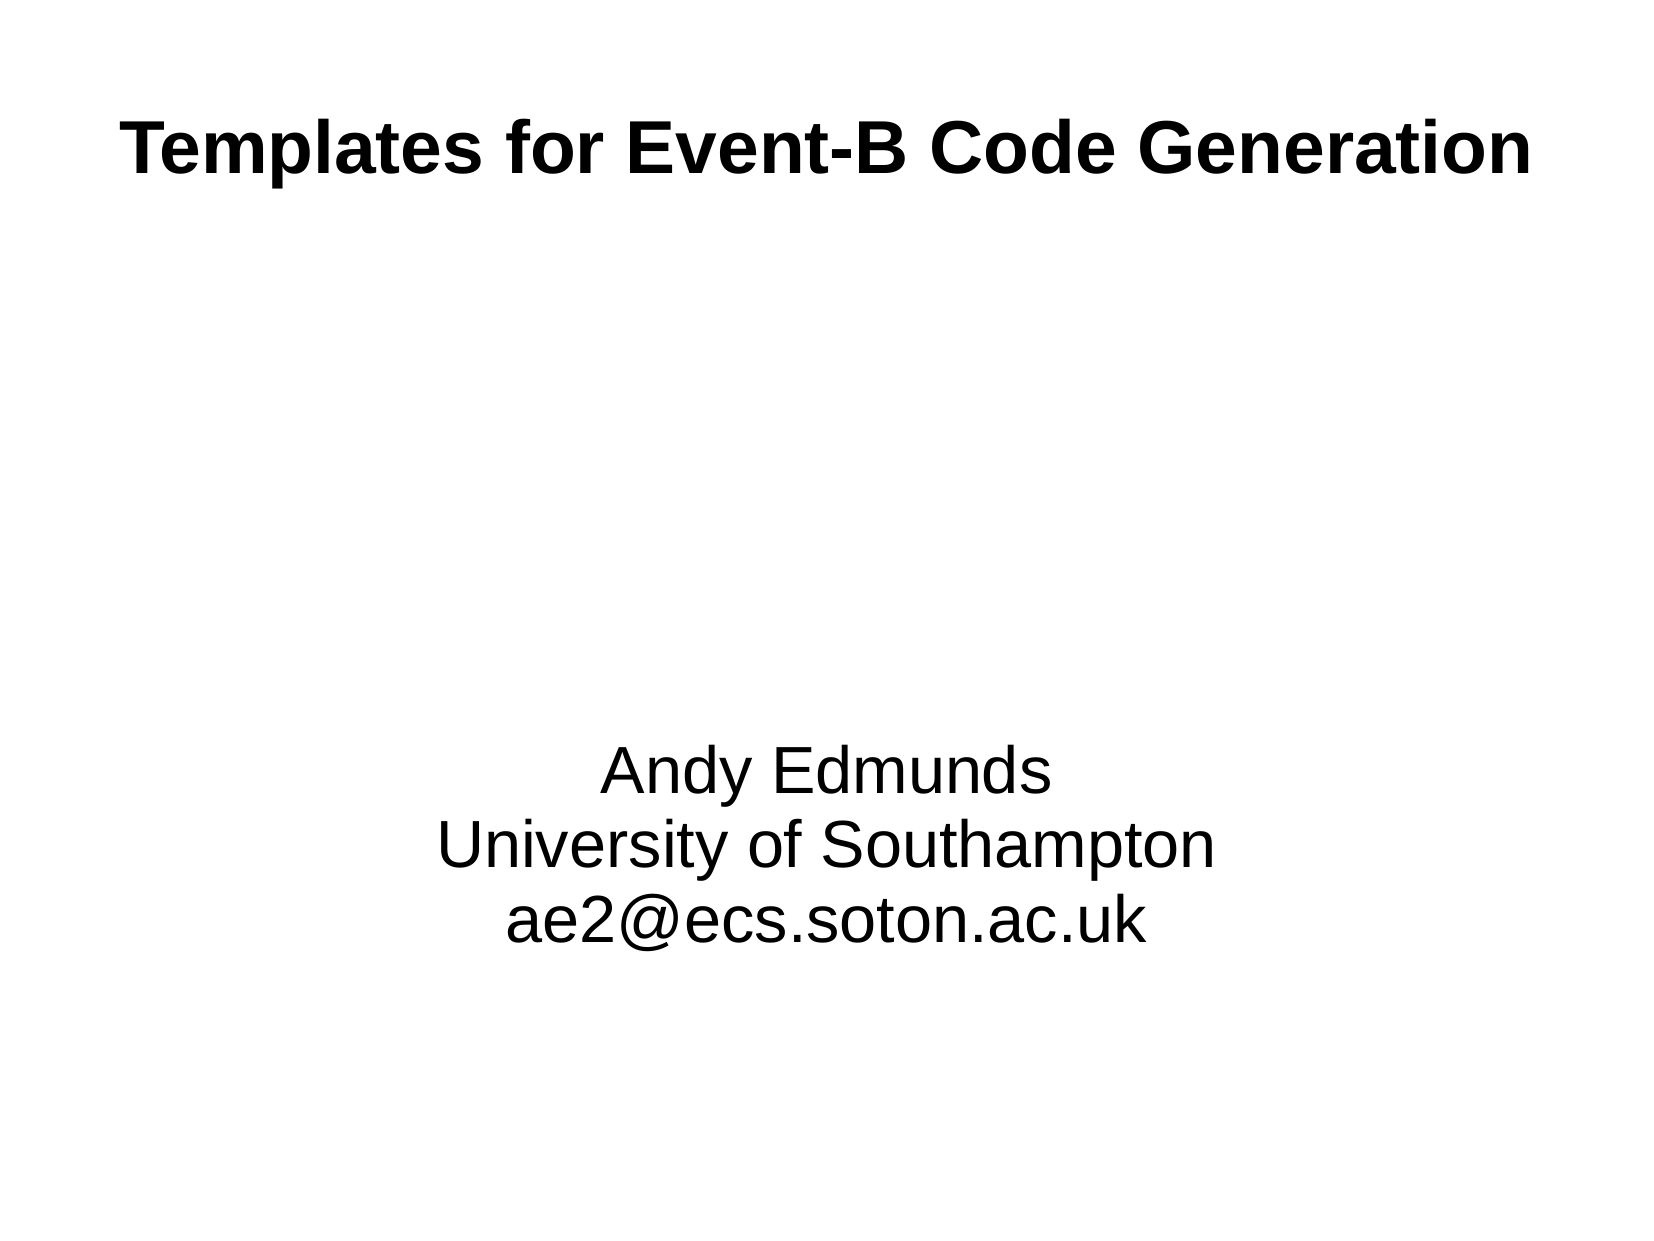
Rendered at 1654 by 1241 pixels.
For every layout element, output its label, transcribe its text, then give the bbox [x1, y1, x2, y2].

subtitle Andy Edmunds University of Southampton ae2@ecs.soton.ac.uk [82, 485, 1571, 1205]
title Templates for Event-B Code Generation [0, 43, 1654, 251]
